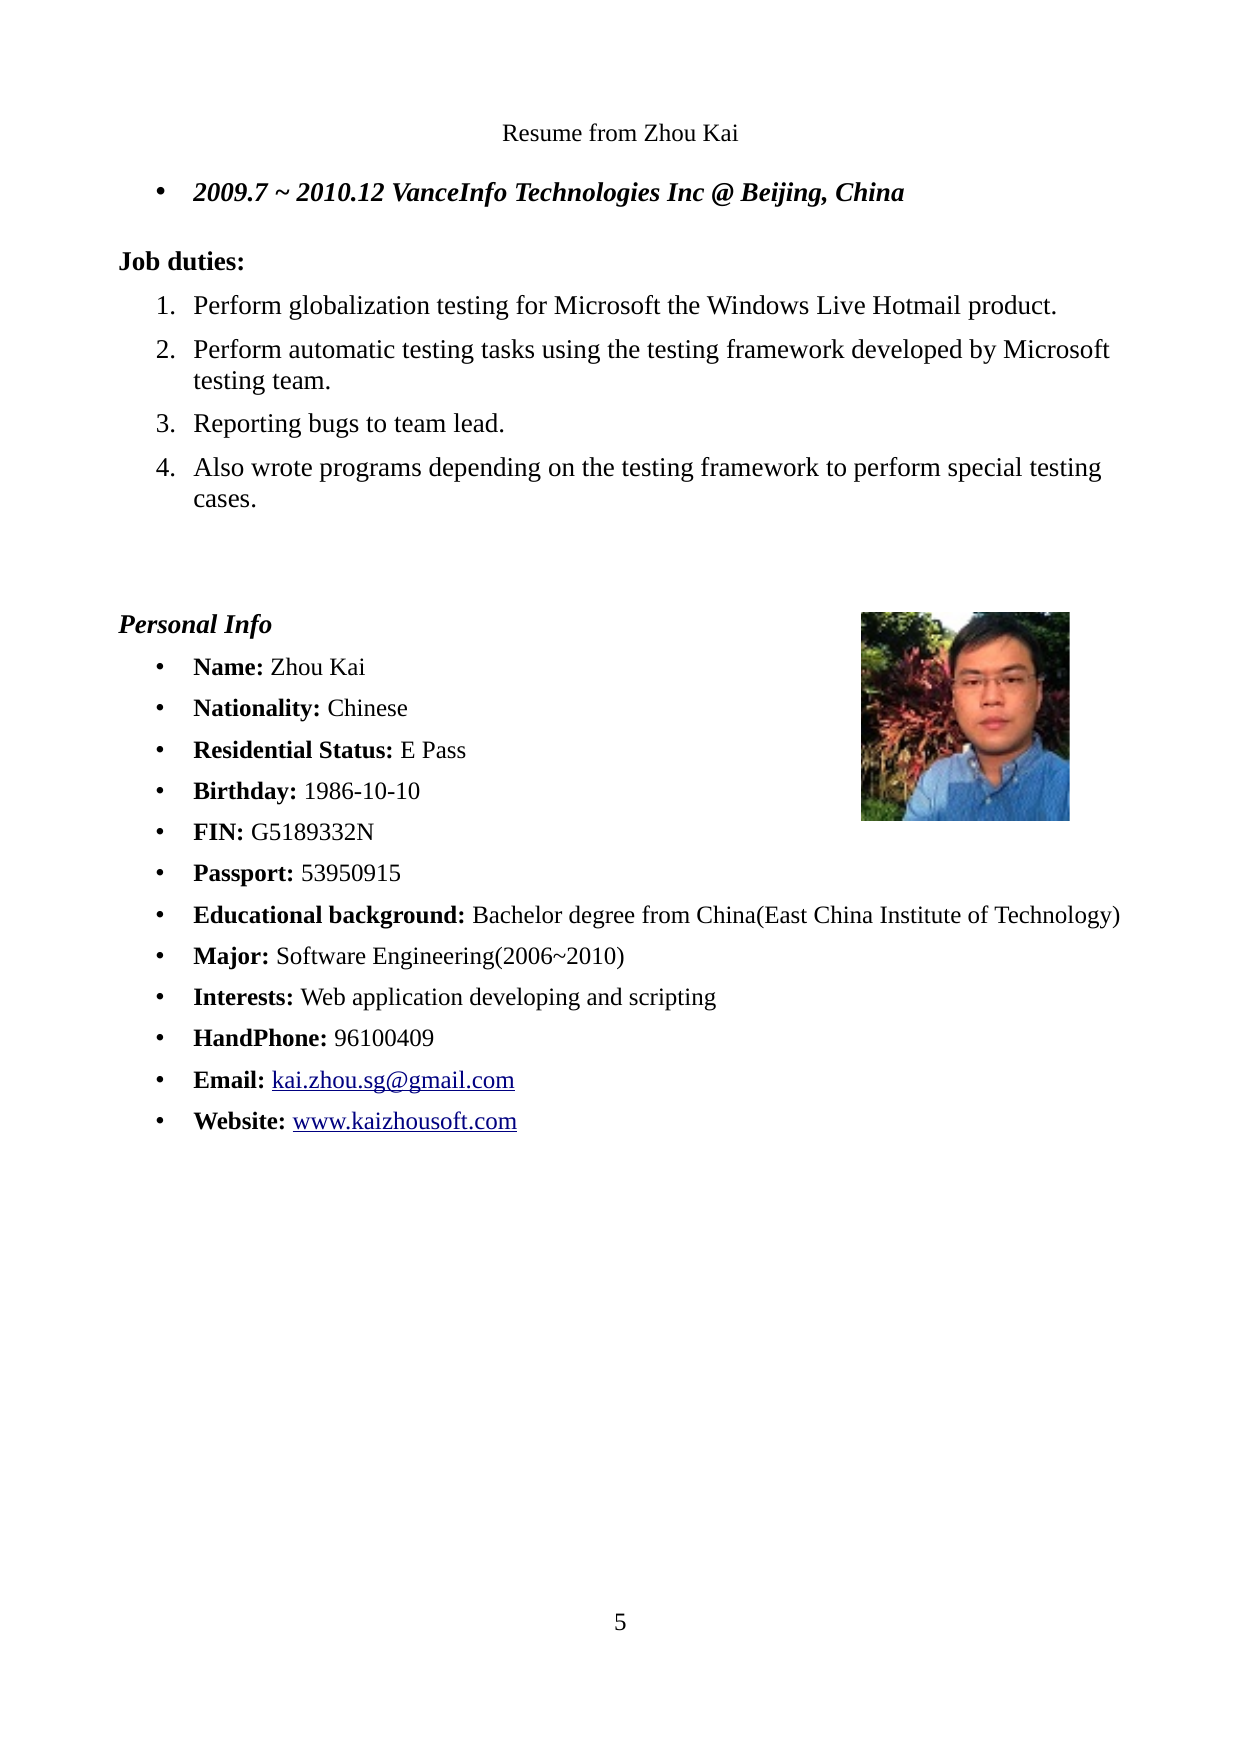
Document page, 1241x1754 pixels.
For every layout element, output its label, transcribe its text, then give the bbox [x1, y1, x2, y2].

list FIN: G5189332N [156, 817, 1122, 846]
list Reporting bugs to team lead. [156, 408, 1122, 439]
list Interests: Web application developing and scripting [156, 982, 1122, 1011]
list Name: Zhou Kai [156, 652, 861, 681]
picture [861, 612, 1070, 821]
list Perform automatic testing tasks using the testing framework developed by Microsoft testing team. [156, 333, 1122, 395]
list Major: Software Engineering(2006~2010) [156, 941, 1122, 970]
list [1070, 652, 1122, 681]
list Email: kai.zhou.sg@gmail.com [156, 1065, 1122, 1093]
subtitle Job duties: [118, 246, 1122, 277]
list Website: www.kaizhousoft.com [156, 1106, 1122, 1135]
list [1070, 693, 1122, 722]
list Residential Status: E Pass [156, 735, 861, 763]
list Also wrote programs depending on the testing framework to perform special testing cases. [156, 451, 1122, 513]
subtitle 2009.7 ~ 2010.12 VanceInfo Technologies Inc @ Beijing, China [156, 176, 1122, 208]
list Perform globalization testing for Microsoft the Windows Live Hotmail product. [156, 289, 1122, 320]
list Birthday: 1986-10-10 [156, 776, 861, 805]
list HandPhone: 96100409 [156, 1023, 1122, 1052]
list Educational background: Bachelor degree from China(East China Institute of Technology) [156, 900, 1122, 928]
list [1070, 735, 1122, 763]
list [1070, 776, 1122, 805]
list Nationality: Chinese [156, 693, 861, 722]
list Passport: 53950915 [156, 858, 1122, 887]
subtitle Personal Info [118, 608, 1122, 640]
